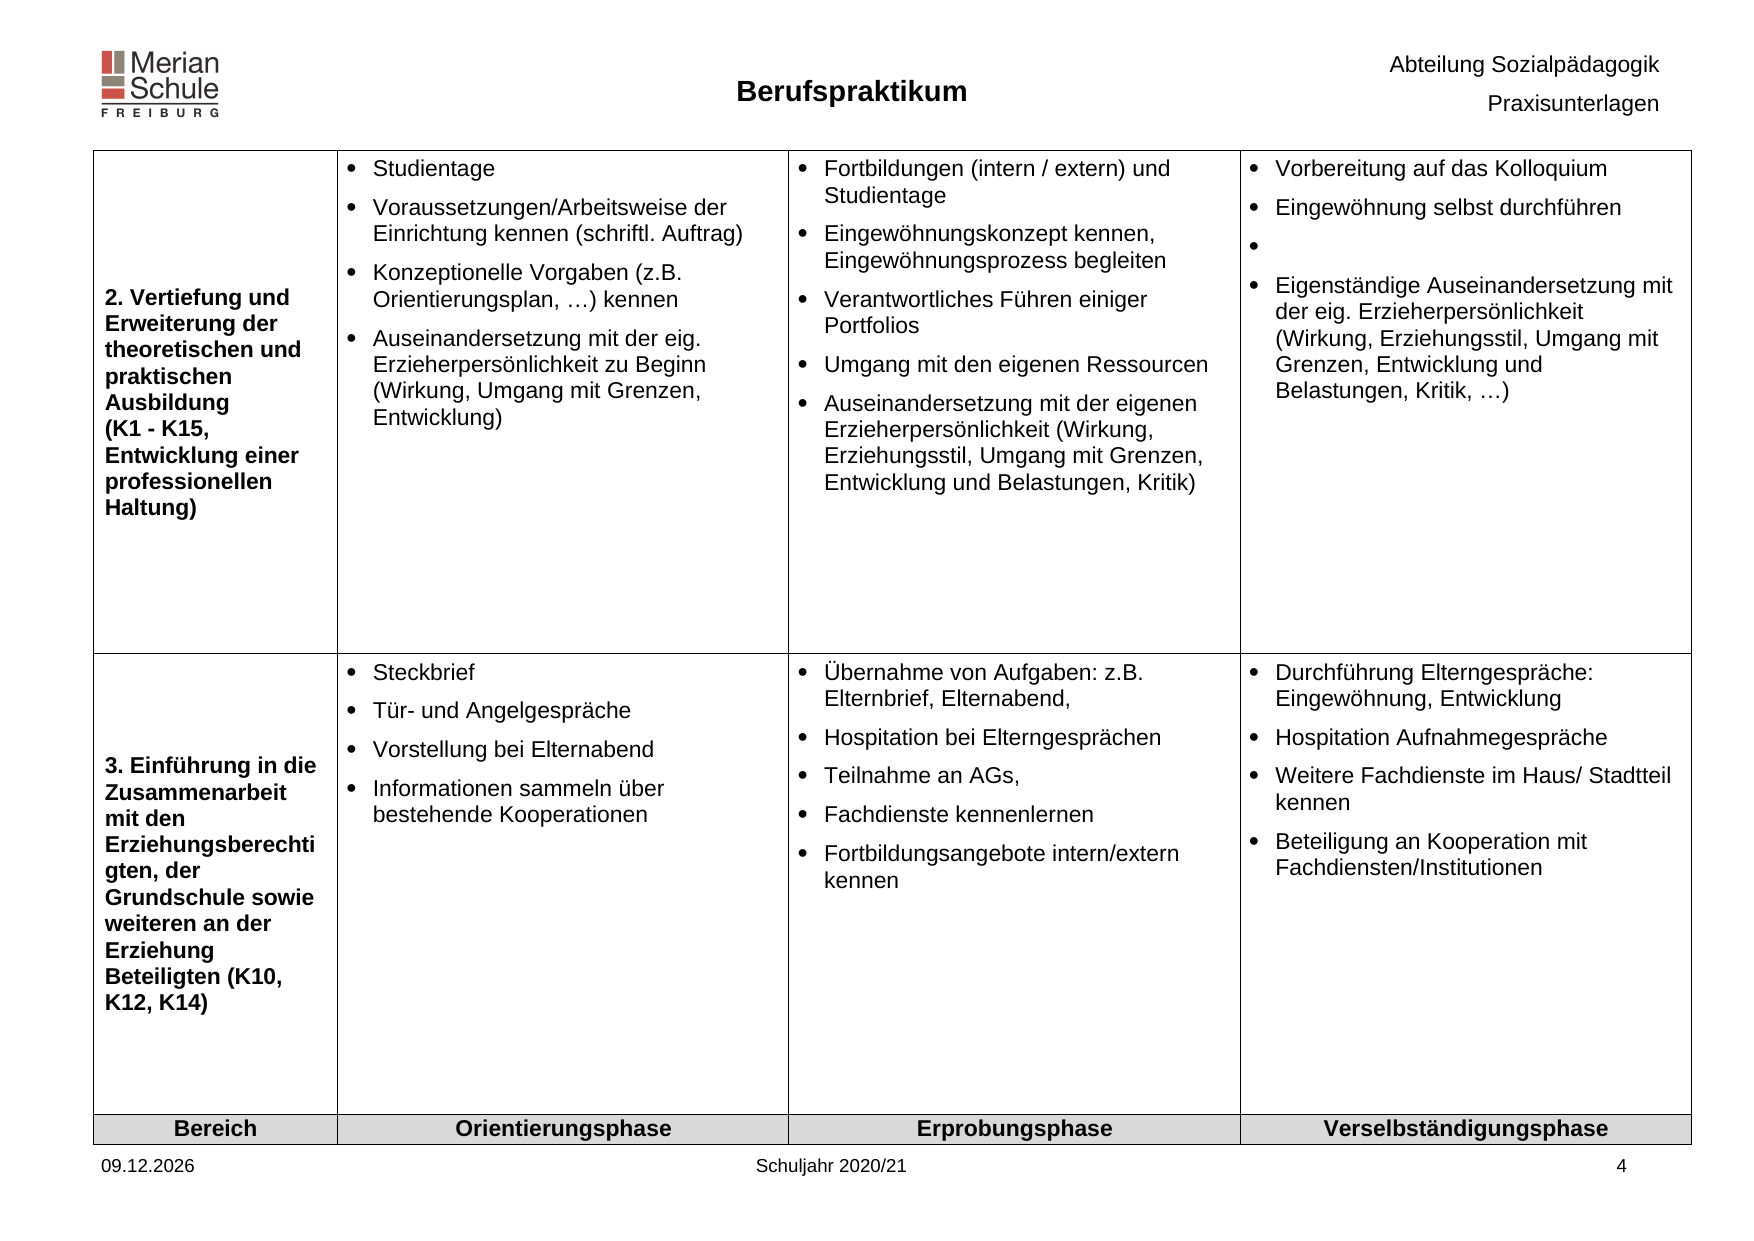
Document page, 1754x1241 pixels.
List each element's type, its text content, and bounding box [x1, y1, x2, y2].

table_cell 3. Einführung in die Zusammenarbeit mit den Erziehungsberechtigten, der Grundschule sowie weiteren an der Erziehung Beteiligten (K10, K12, K14) [94, 654, 337, 1113]
table_cell 2. Vertiefung und Erweiterung der theoretischen und praktischen Ausbildung (K1 - K15, Entwicklung einer professionellen Haltung) [94, 151, 337, 653]
table_cell Vorbereitung auf das Kolloquium Eingewöhnung selbst durchführen Eigenständige Auseinandersetzung mit der eig. Erzieherpersönlichkeit (Wirkung, Erziehungsstil, Umgang mit Grenzen, Entwicklung und Belastungen, Kritik, …) [1241, 151, 1691, 653]
table_cell Studientage Voraussetzungen/Arbeitsweise der Einrichtung kennen (schriftl. Auftrag) Konzeptionelle Vorgaben (z.B. Orientierungsplan, …) kennen Auseinandersetzung mit der eig. Erzieherpersönlichkeit zu Beginn (Wirkung, Umgang mit Grenzen, Entwicklung) [338, 151, 788, 653]
table_cell Durchführung Elterngespräche: Eingewöhnung, Entwicklung Hospitation Aufnahmegespräche Weitere Fachdienste im Haus/ Stadtteil kennen Beteiligung an Kooperation mit Fachdiensten/Institutionen [1241, 654, 1691, 1113]
table_cell Steckbrief Tür- und Angelgespräche Vorstellung bei Elternabend Informationen sammeln über bestehende Kooperationen [338, 654, 788, 1113]
table_cell Fortbildungen (intern / extern) und Studientage Eingewöhnungskonzept kennen, Eingewöhnungsprozess begleiten Verantwortliches Führen einiger Portfolios Umgang mit den eigenen Ressourcen Auseinandersetzung mit der eigenen Erzieherpersönlichkeit (Wirkung, Erziehungsstil, Umgang mit Grenzen, Entwicklung und Belastungen, Kritik) [789, 151, 1240, 653]
table_cell Übernahme von Aufgaben: z.B. Elternbrief, Elternabend, Hospitation bei Elterngesprächen Teilnahme an AGs, Fachdienste kennenlernen Fortbildungsangebote intern/extern kennen [789, 654, 1240, 1113]
table_cell Erprobungsphase [789, 1115, 1240, 1144]
table_cell Orientierungsphase [338, 1115, 788, 1144]
table_cell Bereich [94, 1115, 337, 1144]
table_cell Verselbständigungsphase [1241, 1115, 1691, 1144]
